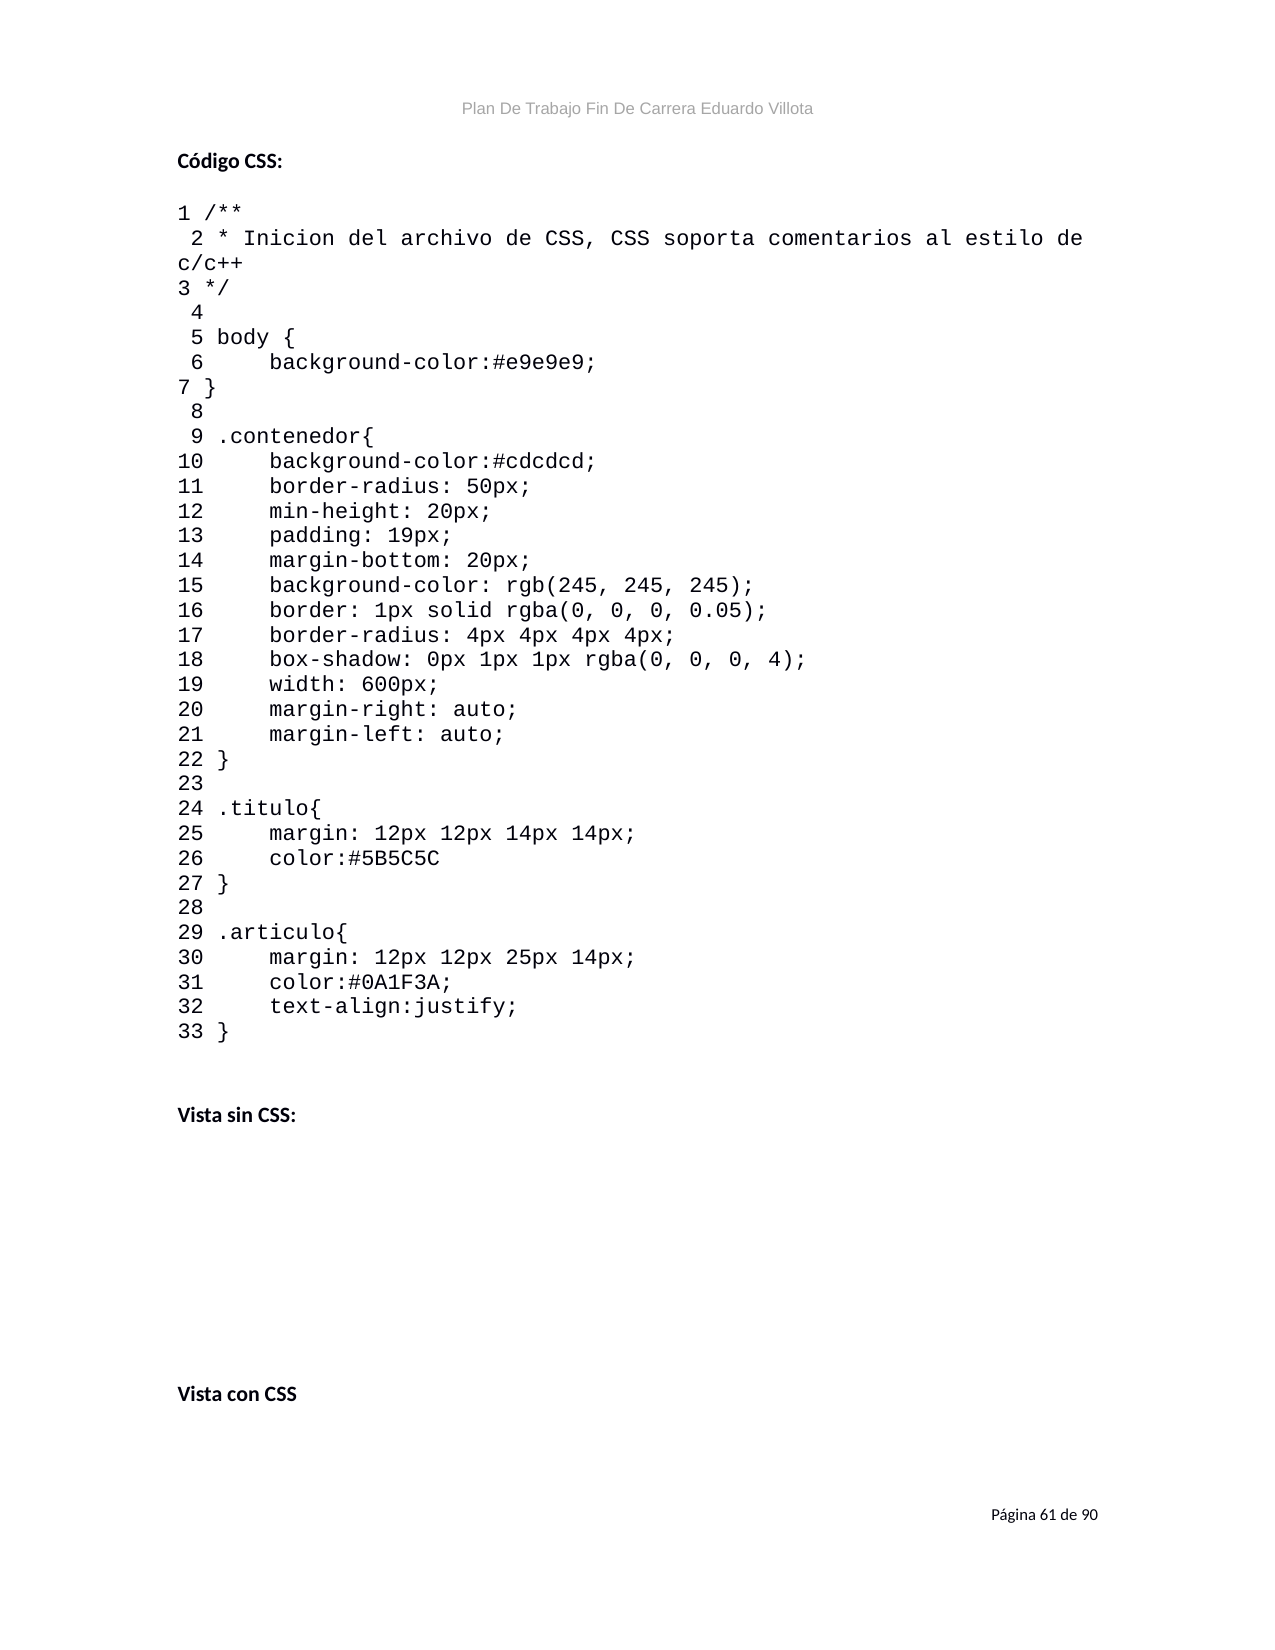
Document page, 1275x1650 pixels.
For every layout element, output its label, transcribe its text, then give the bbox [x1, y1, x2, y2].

text 18 box-shadow: 0px 1px 1px rgba(0, 0, 0, 4); [177, 648, 1098, 673]
text 2 * Inicion del archivo de CSS, CSS soporta comentarios al estilo de c/c++ [177, 227, 1098, 277]
text 29 .articulo{ [177, 921, 1098, 946]
text 23 [177, 772, 1098, 797]
text 17 border-radius: 4px 4px 4px 4px; [177, 624, 1098, 648]
text 3 */ [177, 277, 1098, 301]
text 22 } [177, 748, 1098, 772]
text 4 [177, 301, 1098, 326]
text Vista sin CSS: [177, 1101, 1098, 1128]
text 9 .contenedor{ [177, 425, 1098, 450]
text 13 padding: 19px; [177, 524, 1098, 549]
text 24 .titulo{ [177, 797, 1098, 822]
text 7 } [177, 376, 1098, 401]
text 1 /** [177, 202, 1098, 227]
text 31 color:#0A1F3A; [177, 971, 1098, 996]
text 10 background-color:#cdcdcd; [177, 450, 1098, 475]
text 21 margin-left: auto; [177, 723, 1098, 748]
text 14 margin-bottom: 20px; [177, 549, 1098, 574]
text 11 border-radius: 50px; [177, 475, 1098, 500]
text Vista con CSS [177, 1380, 1098, 1407]
text 30 margin: 12px 12px 25px 14px; [177, 946, 1098, 971]
text 16 border: 1px solid rgba(0, 0, 0, 0.05); [177, 599, 1098, 624]
text 33 } [177, 1020, 1098, 1045]
text 26 color:#5B5C5C [177, 847, 1098, 872]
text 20 margin-right: auto; [177, 698, 1098, 723]
text 8 [177, 401, 1098, 425]
text 5 body { [177, 326, 1098, 351]
text 27 } [177, 872, 1098, 896]
text 19 width: 600px; [177, 673, 1098, 698]
text 28 [177, 896, 1098, 921]
text Código CSS: [177, 148, 1098, 174]
text 6 background-color:#e9e9e9; [177, 351, 1098, 376]
text 12 min-height: 20px; [177, 500, 1098, 524]
text 15 background-color: rgb(245, 245, 245); [177, 574, 1098, 599]
text 32 text-align:justify; [177, 996, 1098, 1020]
text 25 margin: 12px 12px 14px 14px; [177, 822, 1098, 847]
